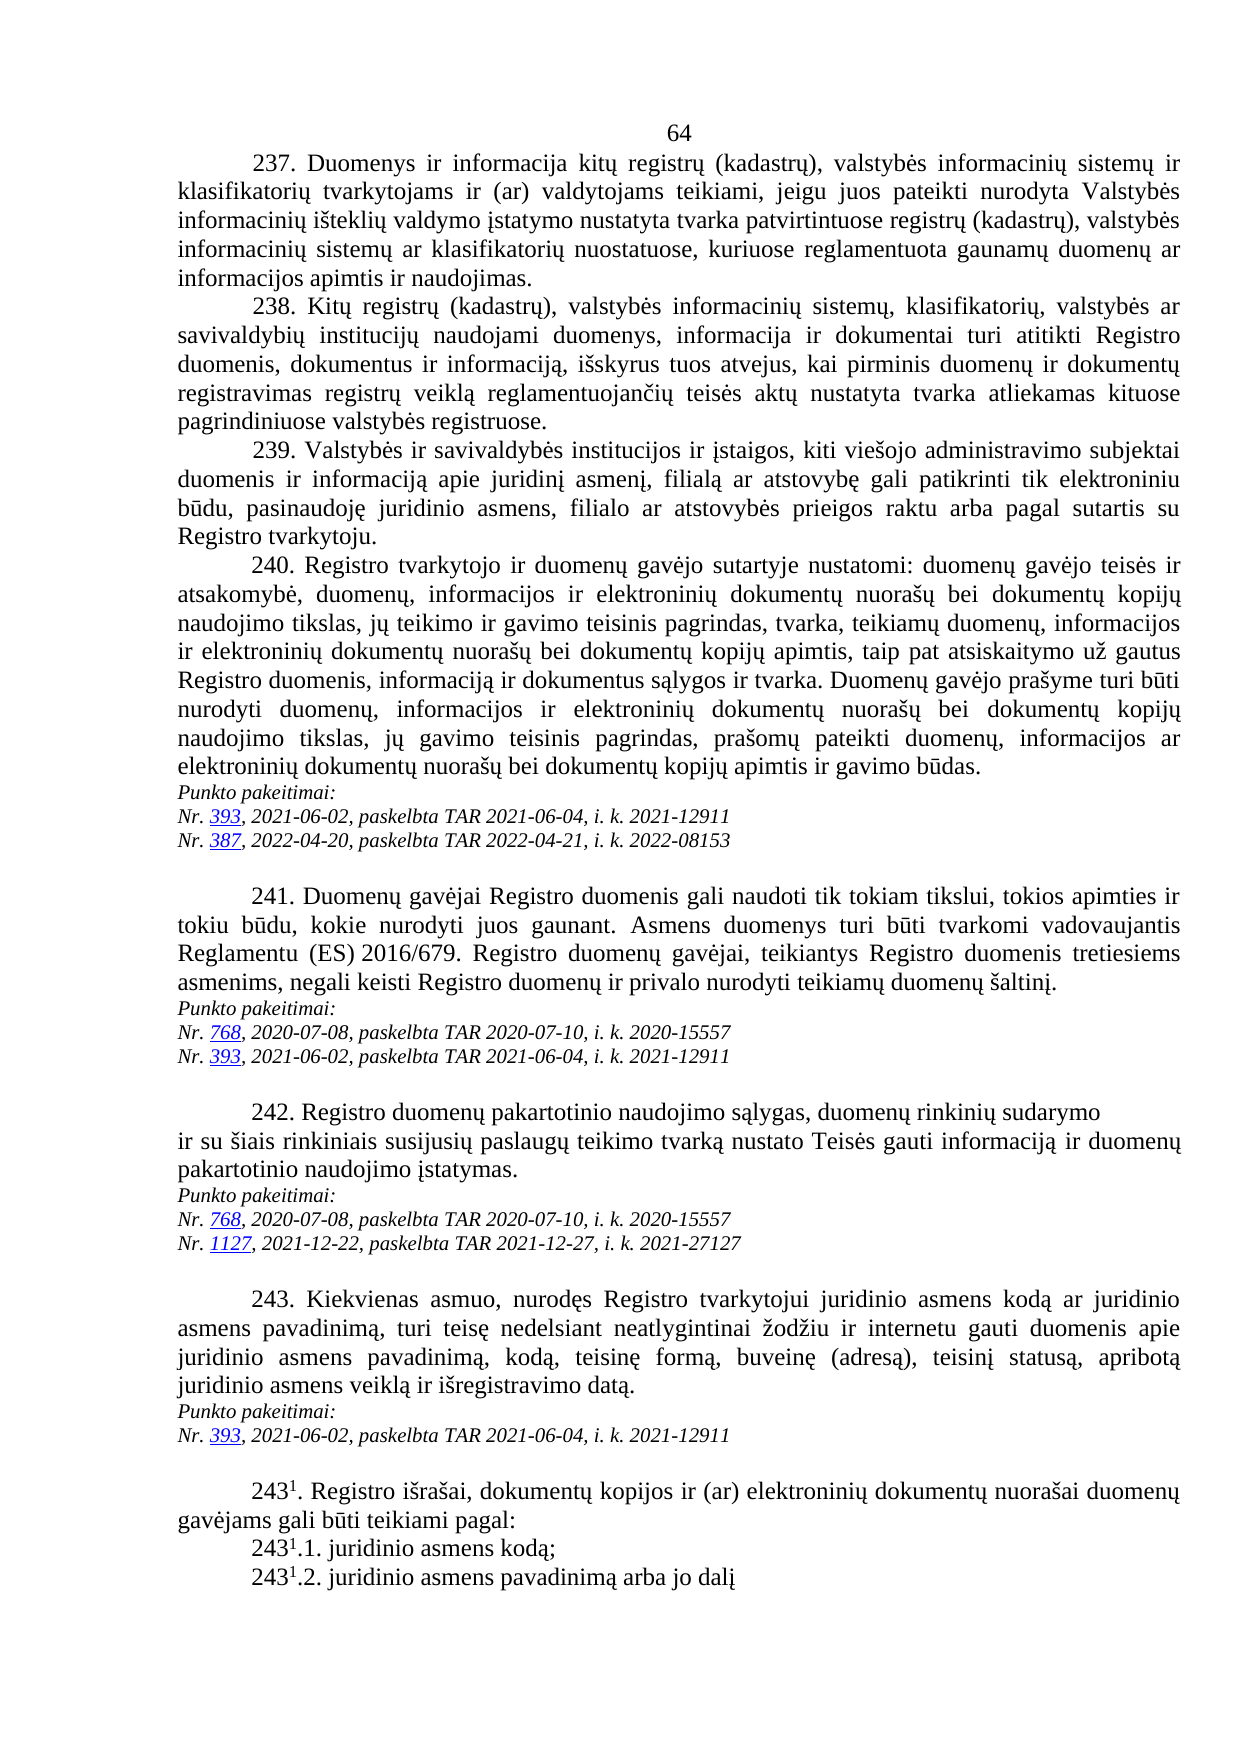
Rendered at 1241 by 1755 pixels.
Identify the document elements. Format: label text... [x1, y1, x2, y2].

text Punkto pakeitimai: [177, 1399, 1181, 1423]
text Nr. 393, 2021-06-02, paskelbta TAR 2021-06-04, i. k. 2021-12911 [177, 1423, 1181, 1447]
text 243. Kiekvienas asmuo, nurodęs Registro tvarkytojui juridinio asmens kodą ar juridinio asmens pavadinimą, turi teisę nedelsiant neatlygintinai žodžiu ir internetu gauti duomenis apie juridinio asmens pavadinimą, kodą, teisinę formą, buveinę (adresą), teisinį statusą, apribotą juridinio asmens veiklą ir išregistravimo datą. [177, 1284, 1181, 1399]
text Nr. 768, 2020-07-08, paskelbta TAR 2020-07-10, i. k. 2020-15557 [177, 1020, 1181, 1044]
text Nr. 1127, 2021-12-22, paskelbta TAR 2021-12-27, i. k. 2021-27127 [177, 1231, 1181, 1255]
text 239. Valstybės ir savivaldybės institucijos ir įstaigos, kiti viešojo administravimo subjektai duomenis ir informaciją apie juridinį asmenį, filialą ar atstovybę gali patikrinti tik elektroniniu būdu, pasinaudoję juridinio asmens, filialo ar atstovybės prieigos raktu arba pagal sutartis su Registro tvarkytoju. [177, 435, 1181, 550]
text 241. Duomenų gavėjai Registro duomenis gali naudoti tik tokiam tikslui, tokios apimties ir tokiu būdu, kokie nurodyti juos gaunant. Asmens duomenys turi būti tvarkomi vadovaujantis Reglamentu (ES) 2016/679. Registro duomenų gavėjai, teikiantys Registro duomenis tretiesiems asmenims, negali keisti Registro duomenų ir privalo nurodyti teikiamų duomenų šaltinį. [177, 881, 1181, 996]
text 242. Registro duomenų pakartotinio naudojimo sąlygas, duomenų rinkinių sudarymo [251, 1097, 1181, 1126]
text Punkto pakeitimai: [177, 1183, 1181, 1207]
text 237. Duomenys ir informacija kitų registrų (kadastrų), valstybės informacinių sistemų ir klasifikatorių tvarkytojams ir (ar) valdytojams teikiami, jeigu juos pateikti nurodyta Valstybės informacinių išteklių valdymo įstatymo nustatyta tvarka patvirtintuose registrų (kadastrų), valstybės informacinių sistemų ar klasifikatorių nuostatuose, kuriuose reglamentuota gaunamų duomenų ar informacijos apimtis ir naudojimas. [177, 148, 1181, 291]
text Punkto pakeitimai: [177, 780, 1181, 804]
text 2431.1. juridinio asmens kodą; [177, 1533, 1181, 1562]
text Nr. 768, 2020-07-08, paskelbta TAR 2020-07-10, i. k. 2020-15557 [177, 1207, 1181, 1231]
text Nr. 393, 2021-06-02, paskelbta TAR 2021-06-04, i. k. 2021-12911 [177, 804, 1181, 828]
text 240. Registro tvarkytojo ir duomenų gavėjo sutartyje nustatomi: duomenų gavėjo teisės ir atsakomybė, duomenų, informacijos ir elektroninių dokumentų nuorašų bei dokumentų kopijų naudojimo tikslas, jų teikimo ir gavimo teisinis pagrindas, tvarka, teikiamų duomenų, informacijos ir elektroninių dokumentų nuorašų bei dokumentų kopijų apimtis, taip pat atsiskaitymo už gautus Registro duomenis, informaciją ir dokumentus sąlygos ir tvarka. Duomenų gavėjo prašyme turi būti nurodyti duomenų, informacijos ir elektroninių dokumentų nuorašų bei dokumentų kopijų naudojimo tikslas, jų gavimo teisinis pagrindas, prašomų pateikti duomenų, informacijos ar elektroninių dokumentų nuorašų bei dokumentų kopijų apimtis ir gavimo būdas. [177, 550, 1181, 780]
text 2431. Registro išrašai, dokumentų kopijos ir (ar) elektroninių dokumentų nuorašai duomenų gavėjams gali būti teikiami pagal: [177, 1476, 1181, 1533]
text 238. Kitų registrų (kadastrų), valstybės informacinių sistemų, klasifikatorių, valstybės ar savivaldybių institucijų naudojami duomenys, informacija ir dokumentai turi atitikti Registro duomenis, dokumentus ir informaciją, išskyrus tuos atvejus, kai pirminis duomenų ir dokumentų registravimas registrų veiklą reglamentuojančių teisės aktų nustatyta tvarka atliekamas kituose pagrindiniuose valstybės registruose. [177, 291, 1181, 435]
text Punkto pakeitimai: [177, 996, 1181, 1020]
text Nr. 393, 2021-06-02, paskelbta TAR 2021-06-04, i. k. 2021-12911 [177, 1044, 1181, 1068]
text 2431.2. juridinio asmens pavadinimą arba jo dalį [177, 1562, 1181, 1591]
text ir su šiais rinkiniais susijusių paslaugų teikimo tvarką nustato Teisės gauti informaciją ir duomenų pakartotinio naudojimo įstatymas. [177, 1126, 1181, 1183]
text Nr. 387, 2022-04-20, paskelbta TAR 2022-04-21, i. k. 2022-08153 [177, 828, 1181, 852]
